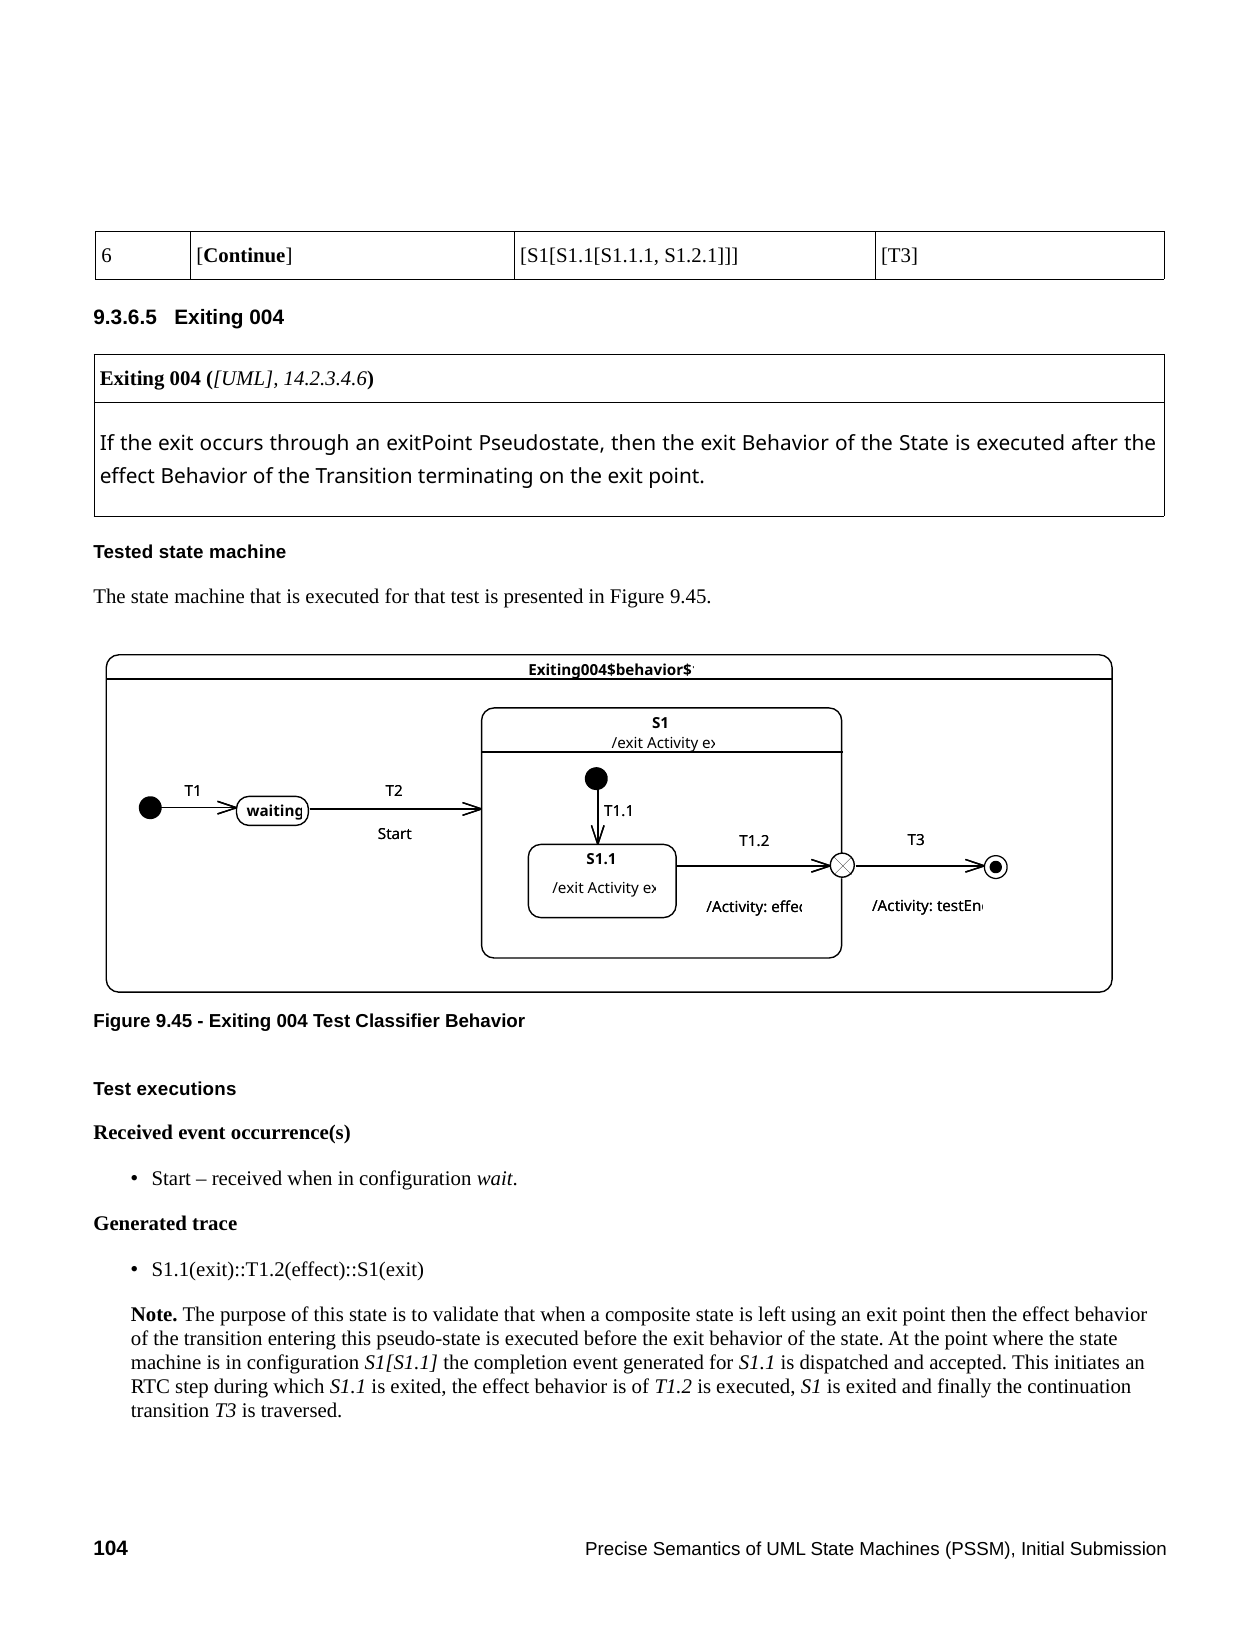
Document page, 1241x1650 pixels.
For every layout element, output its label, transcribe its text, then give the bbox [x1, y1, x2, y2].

subtitle Tested state machine [93, 541, 1164, 563]
list The state machine that is executed for that test is presented in Figure 9.45. [93, 584, 1164, 608]
list Start – received when in configuration wait. [131, 1165, 1164, 1190]
table_cell [S1[S1.1[S1.1.1, S1.2.1]]] [515, 232, 875, 279]
text Figure 9.45 - Exiting 004 Test Classifier Behavior [93, 642, 1127, 1031]
table_cell If the exit occurs through an exitPoint Pseudostate, then the exit Behavior of the State is executed after the effect Behavior of the Transition terminating on the exit point. [95, 403, 1164, 516]
table_cell [Continue] [191, 232, 514, 279]
list S1.1(exit)::T1.2(effect)::S1(exit) [131, 1256, 1164, 1281]
text Generated trace [93, 1211, 1164, 1235]
text Received event occurrence(s) [93, 1120, 1164, 1144]
table_cell 6 [96, 232, 190, 279]
text Note. The purpose of this state is to validate that when a composite state is left using an exit point then the effect behavior of the transition entering this pseudo-state is executed before the exit behavior of the state. At the point where the state machine is in configuration S1[S1.1] the completion event generated for S1.1 is dispatched and accepted. This initiates an RTC step during which S1.1 is exited, the effect behavior is of T1.2 is executed, S1 is exited and finally the continuation transition T3 is traversed. [131, 1302, 1164, 1422]
table_cell [T3] [876, 232, 1164, 279]
subtitle Test executions [93, 1077, 1164, 1099]
table_header Exiting 004 ([UML], 14.2.3.4.6) [95, 355, 1164, 402]
subtitle Exiting 004 [93, 304, 1164, 329]
